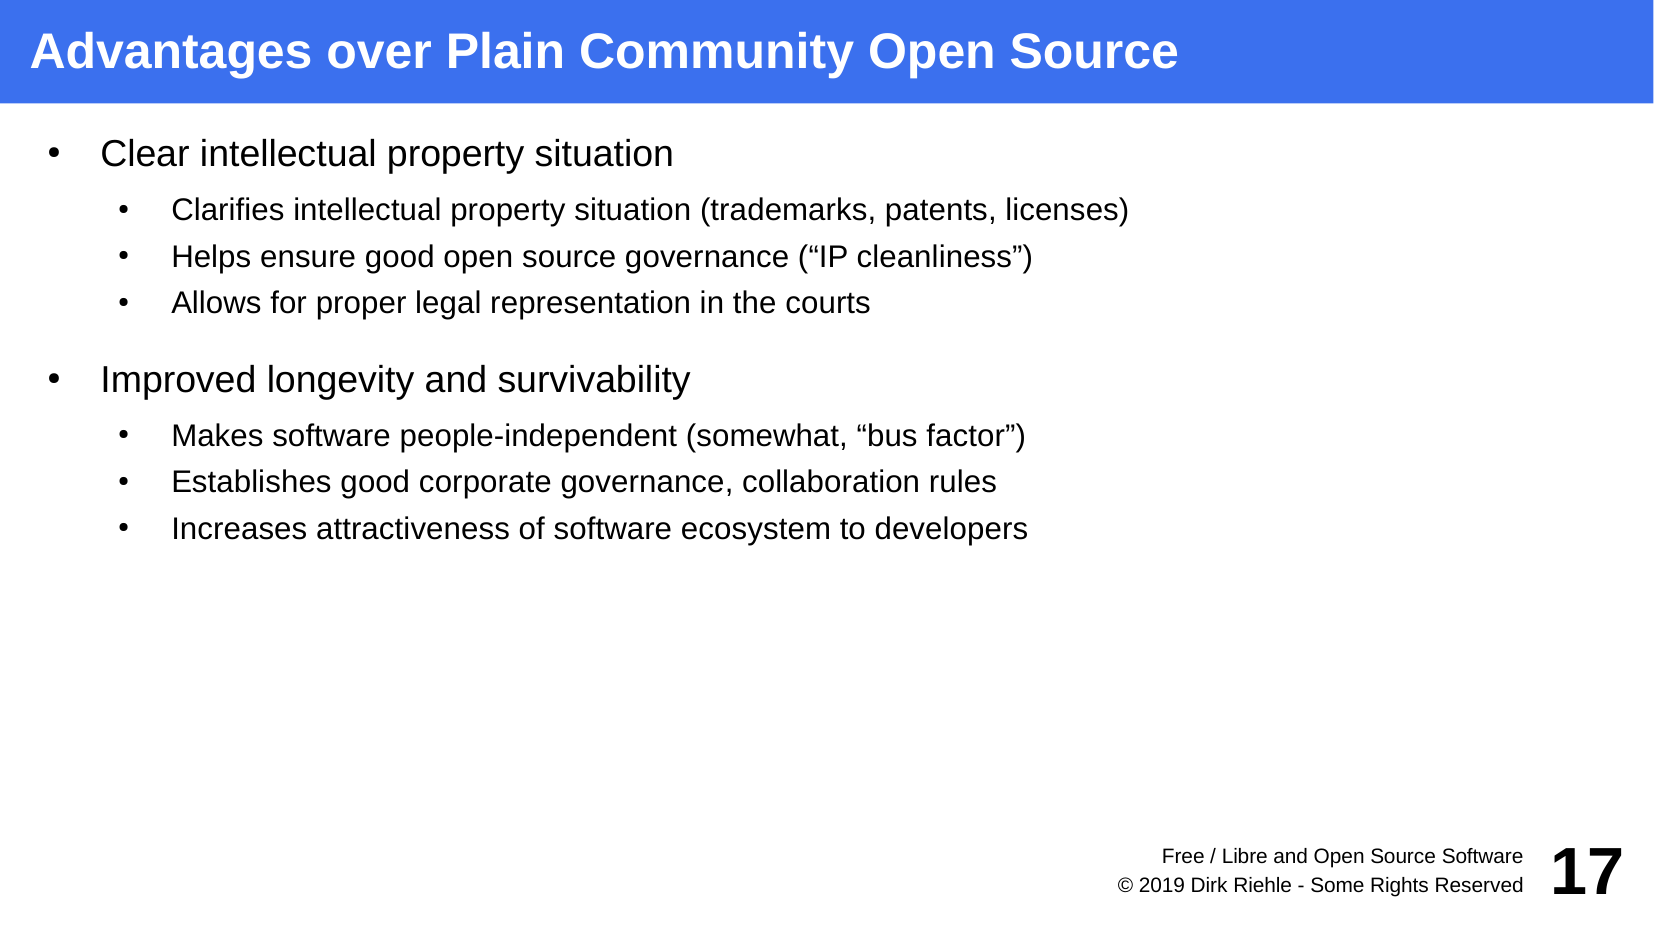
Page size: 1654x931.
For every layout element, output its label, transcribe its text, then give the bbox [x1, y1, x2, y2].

title Advantages over Plain Community Open Source [0, 0, 1654, 104]
list Clear intellectual property situation Clarifies intellectual property situation (trademarks, patents, licenses) Helps ensure good open source governance (“IP cleanliness”) Allows for proper legal representation in the courts Improved longevity and survivability Makes software people-independent (somewhat, “bus factor”) Establishes good corporate governance, collaboration rules Increases attractiveness of software ecosystem to developers [29, 132, 1625, 813]
